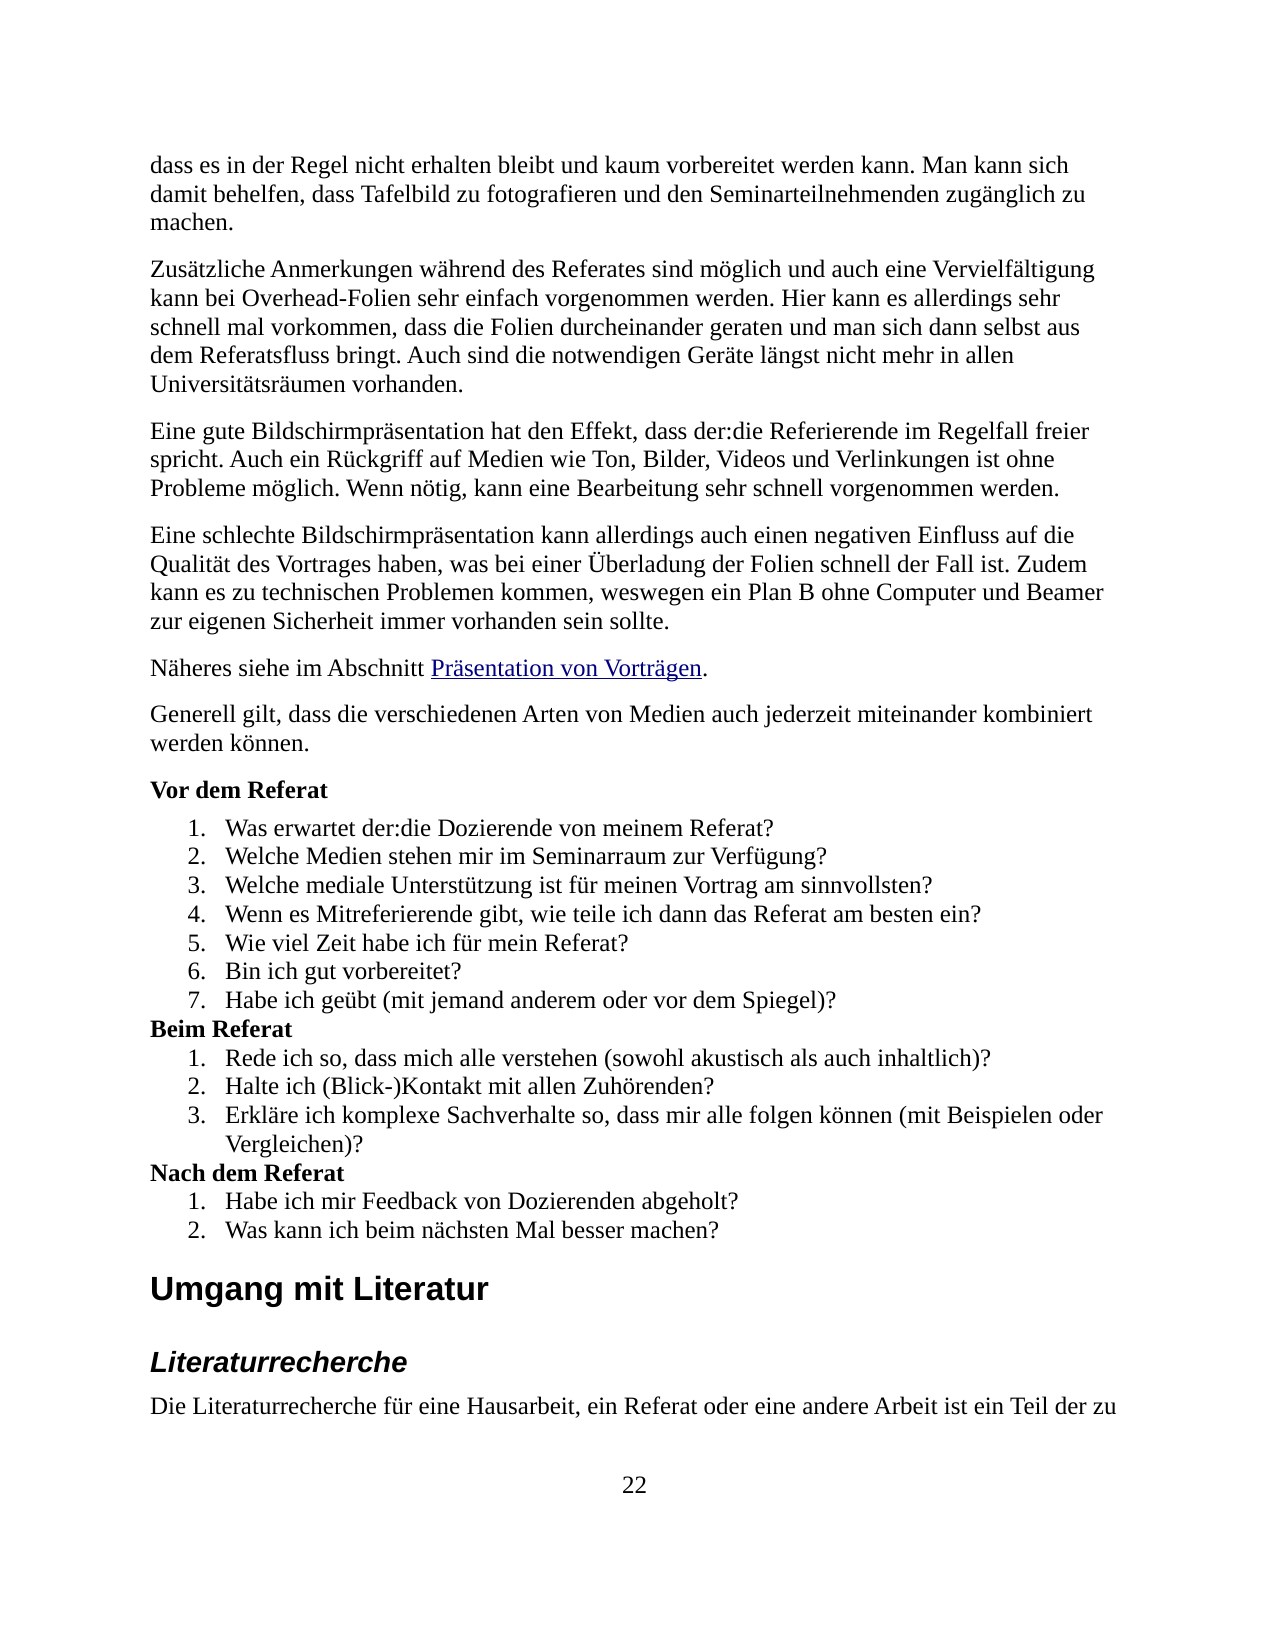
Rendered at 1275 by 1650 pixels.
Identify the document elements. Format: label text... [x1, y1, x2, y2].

list Bin ich gut vorbereitet? [187, 956, 1125, 985]
subtitle Umgang mit Literatur [150, 1269, 1125, 1308]
text Beim Referat [150, 1014, 1125, 1043]
list Welche Medien stehen mir im Seminarraum zur Verfügung? [187, 841, 1125, 870]
list Was kann ich beim nächsten Mal besser machen? [187, 1215, 1125, 1244]
text Nach dem Referat [150, 1158, 1125, 1186]
text Die Literaturrecherche für eine Hausarbeit, ein Referat oder eine andere Arbeit ist ein Teil der zu [150, 1391, 1125, 1420]
list Habe ich geübt (mit jemand anderem oder vor dem Spiegel)? [187, 985, 1125, 1014]
list Wenn es Mitreferierende gibt, wie teile ich dann das Referat am besten ein? [187, 899, 1125, 928]
subtitle Literaturrecherche [150, 1345, 1125, 1379]
text Generell gilt, dass die verschiedenen Arten von Medien auch jederzeit miteinander kombiniert werden können. [150, 699, 1125, 757]
list Halte ich (Blick-)Kontakt mit allen Zuhörenden? [187, 1071, 1125, 1100]
text Eine schlechte Bildschirmpräsentation kann allerdings auch einen negativen Einfluss auf die Qualität des Vortrages haben, was bei einer Überladung der Folien schnell der Fall ist. Zudem kann es zu technischen Problemen kommen, weswegen ein Plan B ohne Computer und Beamer zur eigenen Sicherheit immer vorhanden sein sollte. [150, 520, 1125, 635]
list Habe ich mir Feedback von Dozierenden abgeholt? [187, 1186, 1125, 1215]
text Vor dem Referat [150, 775, 1125, 804]
list Welche mediale Unterstützung ist für meinen Vortrag am sinnvollsten? [187, 870, 1125, 899]
list Wie viel Zeit habe ich für mein Referat? [187, 928, 1125, 956]
text Eine gute Bildschirmpräsentation hat den Effekt, dass der:die Referierende im Regelfall freier spricht. Auch ein Rückgriff auf Medien wie Ton, Bilder, Videos und Verlinkungen ist ohne Probleme möglich. Wenn nötig, kann eine Bearbeitung sehr schnell vorgenommen werden. [150, 416, 1125, 502]
text dass es in der Regel nicht erhalten bleibt und kaum vorbereitet werden kann. Man kann sich damit behelfen, dass Tafelbild zu fotografieren und den Seminarteilnehmenden zugänglich zu machen. [150, 150, 1125, 236]
list Was erwartet der:die Dozierende von meinem Referat? [187, 813, 1125, 841]
list Erkläre ich komplexe Sachverhalte so, dass mir alle folgen können (mit Beispielen oder Vergleichen)? [187, 1100, 1125, 1158]
text Zusätzliche Anmerkungen während des Referates sind möglich und auch eine Vervielfältigung kann bei Overhead-Folien sehr einfach vorgenommen werden. Hier kann es allerdings sehr schnell mal vorkommen, dass die Folien durcheinander geraten und man sich dann selbst aus dem Referatsfluss bringt. Auch sind die notwendigen Geräte längst nicht mehr in allen Universitätsräumen vorhanden. [150, 254, 1125, 398]
list Rede ich so, dass mich alle verstehen (sowohl akustisch als auch inhaltlich)? [187, 1043, 1125, 1071]
text Näheres siehe im Abschnitt Präsentation von Vorträgen. [150, 653, 1125, 682]
